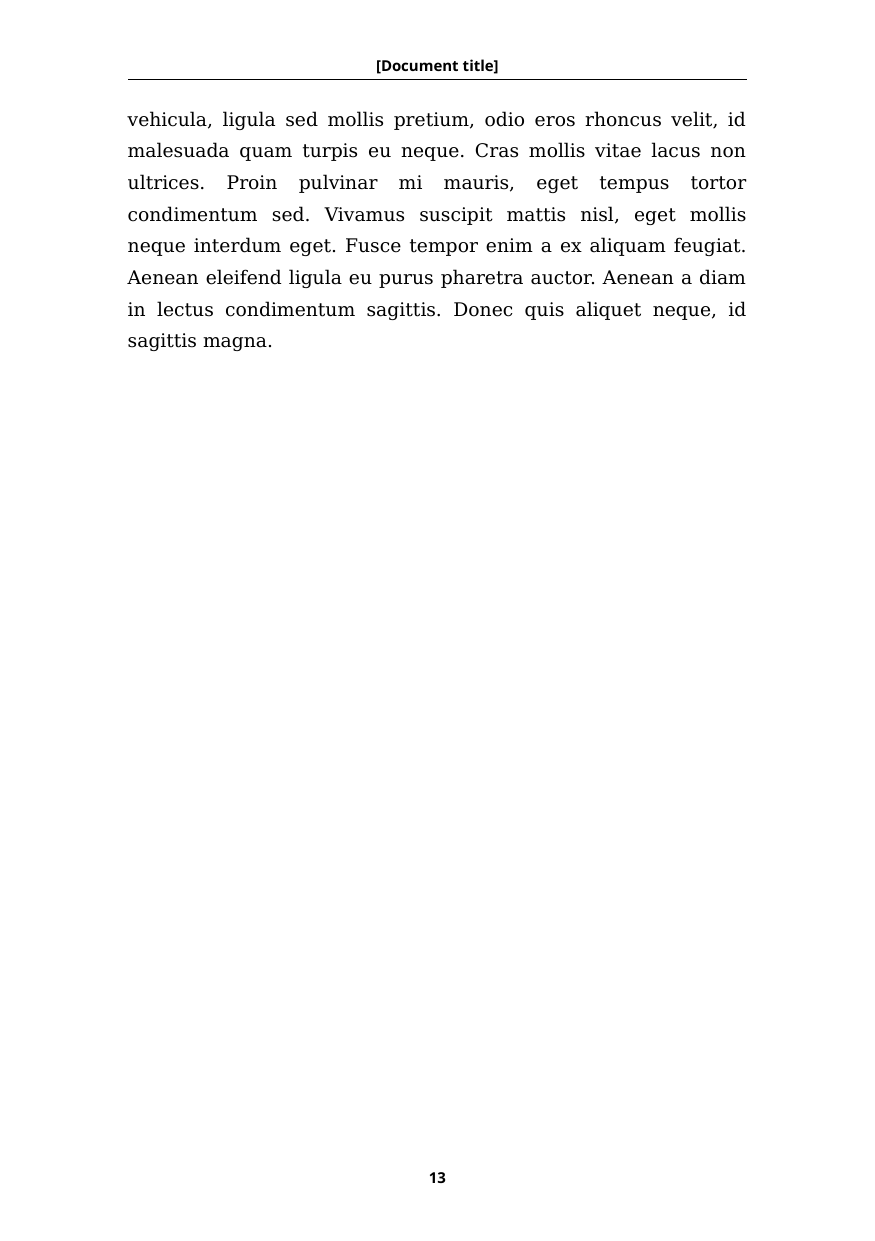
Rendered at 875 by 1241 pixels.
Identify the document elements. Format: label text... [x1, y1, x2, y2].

text vehicula, ligula sed mollis pretium, odio eros rhoncus velit, id malesuada quam turpis eu neque. Cras mollis vitae lacus non ultrices. Proin pulvinar mi mauris, eget tempus tortor condimentum sed. Vivamus suscipit mattis nisl, eget mollis neque interdum eget. Fusce tempor enim a ex aliquam feugiat. Aenean eleifend ligula eu purus pharetra auctor. Aenean a diam in lectus condimentum sagittis. Donec quis aliquet neque, id sagittis magna. [127, 109, 747, 352]
